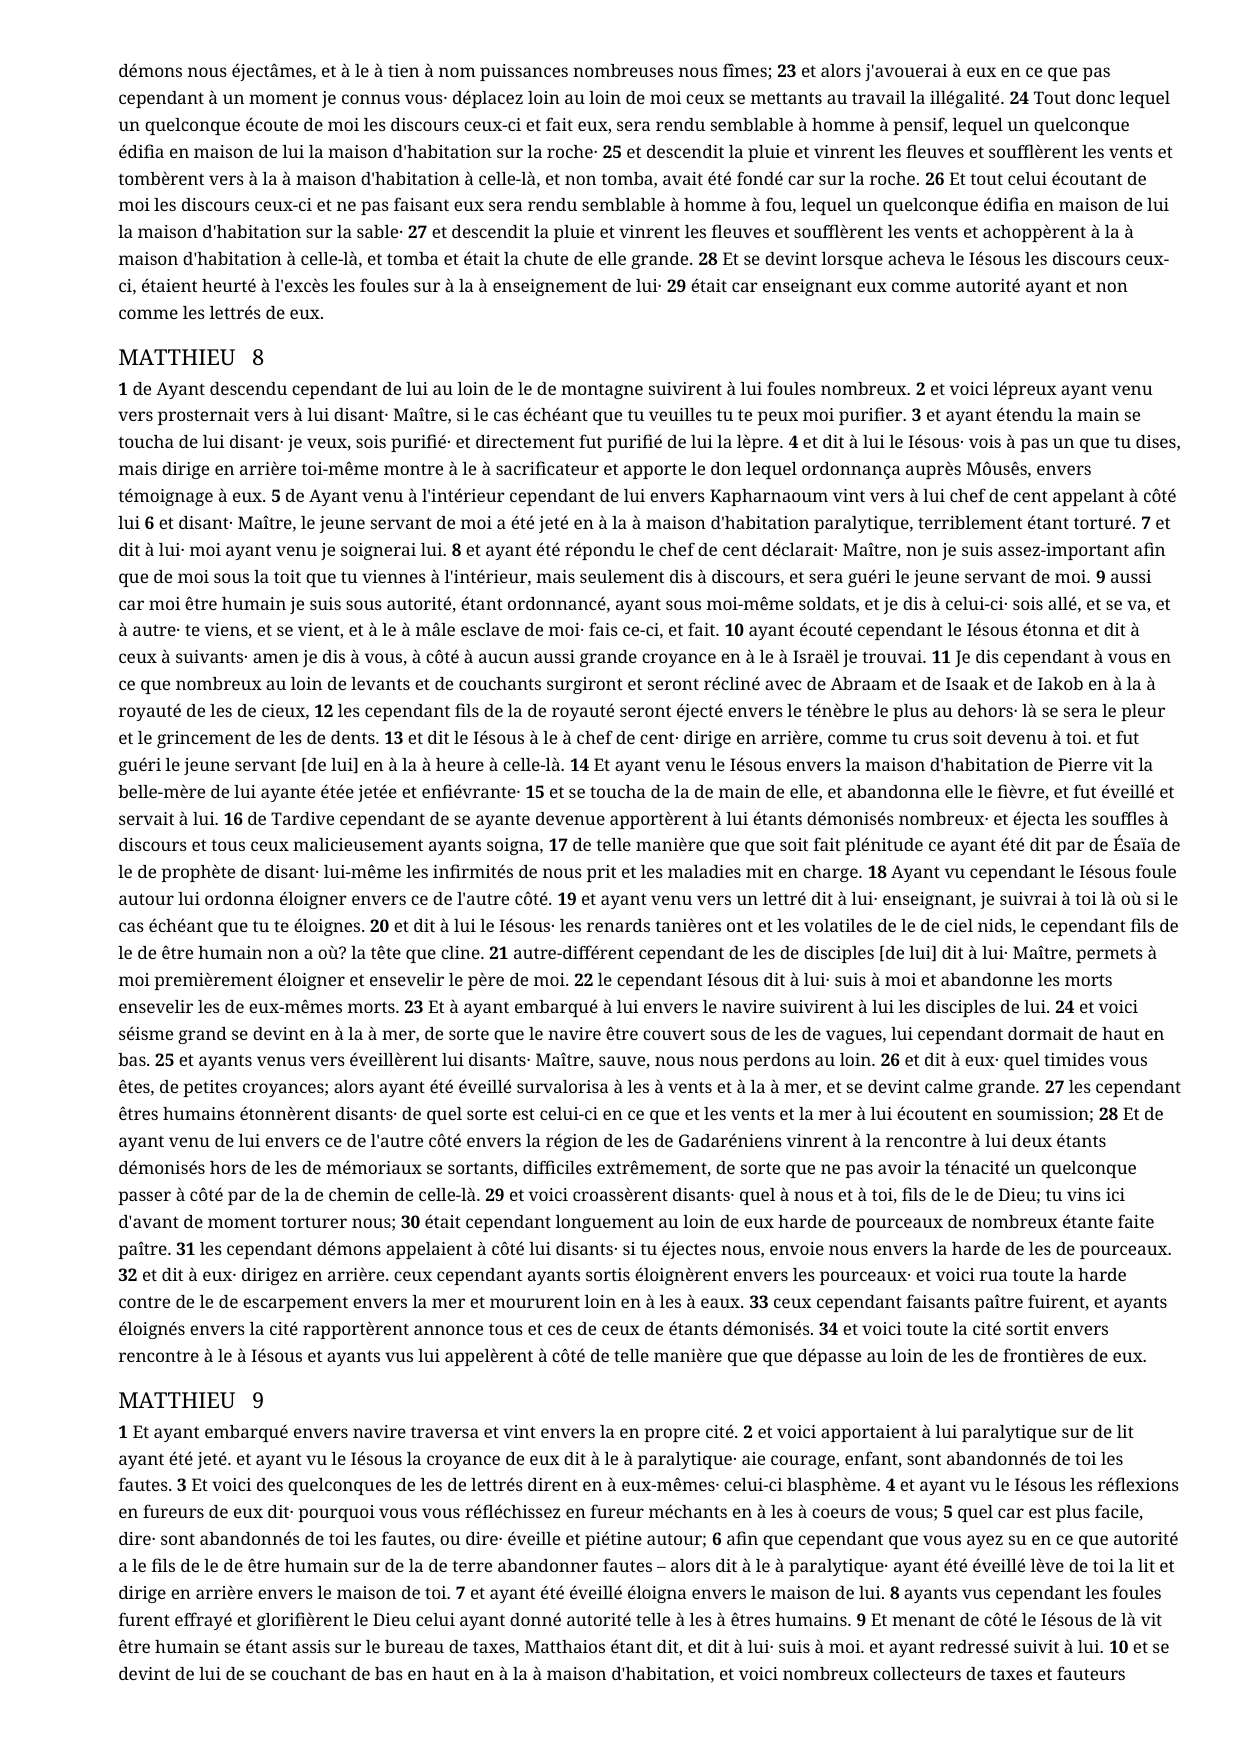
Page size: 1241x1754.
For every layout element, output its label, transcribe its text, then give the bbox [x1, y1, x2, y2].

text MATTHIEU 9 [118, 1386, 1181, 1415]
text 1 de Ayant descendu cependant de lui au loin de le de montagne suivirent à lui foules nombreux. 2 et voici lépreux ayant venu vers prosternait vers à lui disant· Maître, si le cas échéant que tu veuilles tu te peux moi purifier. 3 et ayant étendu la main se toucha de lui disant· je veux, sois purifié· et directement fut purifié de lui la lèpre. 4 et dit à lui le Iésous· vois à pas un que tu dises, mais dirige en arrière toi-même montre à le à sacrificateur et apporte le don lequel ordonnança auprès Môusês, envers témoignage à eux. 5 de Ayant venu à l'intérieur cependant de lui envers Kapharnaoum vint vers à lui chef de cent appelant à côté lui 6 et disant· Maître, le jeune servant de moi a été jeté en à la à maison d'habitation paralytique, terriblement étant torturé. 7 et dit à lui· moi ayant venu je soignerai lui. 8 et ayant été répondu le chef de cent déclarait· Maître, non je suis assez-important afin que de moi sous la toit que tu viennes à l'intérieur, mais seulement dis à discours, et sera guéri le jeune servant de moi. 9 aussi car moi être humain je suis sous autorité, étant ordonnancé, ayant sous moi-même soldats, et je dis à celui-ci· sois allé, et se va, et à autre· te viens, et se vient, et à le à mâle esclave de moi· fais ce-ci, et fait. 10 ayant écouté cependant le Iésous étonna et dit à ceux à suivants· amen je dis à vous, à côté à aucun aussi grande croyance en à le à Israël je trouvai. 11 Je dis cependant à vous en ce que nombreux au loin de levants et de couchants surgiront et seront récliné avec de Abraam et de Isaak et de Iakob en à la à royauté de les de cieux, 12 les cependant fils de la de royauté seront éjecté envers le ténèbre le plus au dehors· là se sera le pleur et le grincement de les de dents. 13 et dit le Iésous à le à chef de cent· dirige en arrière, comme tu crus soit devenu à toi. et fut guéri le jeune servant [de lui] en à la à heure à celle-là. 14 Et ayant venu le Iésous envers la maison d'habitation de Pierre vit la belle-mère de lui ayante étée jetée et enfiévrante· 15 et se toucha de la de main de elle, et abandonna elle le fièvre, et fut éveillé et servait à lui. 16 de Tardive cependant de se ayante devenue apportèrent à lui étants démonisés nombreux· et éjecta les souffles à discours et tous ceux malicieusement ayants soigna, 17 de telle manière que que soit fait plénitude ce ayant été dit par de Ésaïa de le de prophète de disant· lui-même les infirmités de nous prit et les maladies mit en charge. 18 Ayant vu cependant le Iésous foule autour lui ordonna éloigner envers ce de l'autre côté. 19 et ayant venu vers un lettré dit à lui· enseignant, je suivrai à toi là où si le cas échéant que tu te éloignes. 20 et dit à lui le Iésous· les renards tanières ont et les volatiles de le de ciel nids, le cependant fils de le de être humain non a où? la tête que cline. 21 autre-différent cependant de les de disciples [de lui] dit à lui· Maître, permets à moi premièrement éloigner et ensevelir le père de moi. 22 le cependant Iésous dit à lui· suis à moi et abandonne les morts ensevelir les de eux-mêmes morts. 23 Et à ayant embarqué à lui envers le navire suivirent à lui les disciples de lui. 24 et voici séisme grand se devint en à la à mer, de sorte que le navire être couvert sous de les de vagues, lui cependant dormait de haut en bas. 25 et ayants venus vers éveillèrent lui disants· Maître, sauve, nous nous perdons au loin. 26 et dit à eux· quel timides vous êtes, de petites croyances; alors ayant été éveillé survalorisa à les à vents et à la à mer, et se devint calme grande. 27 les cependant êtres humains étonnèrent disants· de quel sorte est celui-ci en ce que et les vents et la mer à lui écoutent en soumission; 28 Et de ayant venu de lui envers ce de l'autre côté envers la région de les de Gadaréniens vinrent à la rencontre à lui deux étants démonisés hors de les de mémoriaux se sortants, difficiles extrêmement, de sorte que ne pas avoir la ténacité un quelconque passer à côté par de la de chemin de celle-là. 29 et voici croassèrent disants· quel à nous et à toi, fils de le de Dieu; tu vins ici d'avant de moment torturer nous; 30 était cependant longuement au loin de eux harde de pourceaux de nombreux étante faite paître. 31 les cependant démons appelaient à côté lui disants· si tu éjectes nous, envoie nous envers la harde de les de pourceaux. 32 et dit à eux· dirigez en arrière. ceux cependant ayants sortis éloignèrent envers les pourceaux· et voici rua toute la harde contre de le de escarpement envers la mer et moururent loin en à les à eaux. 33 ceux cependant faisants paître fuirent, et ayants éloignés envers la cité rapportèrent annonce tous et ces de ceux de étants démonisés. 34 et voici toute la cité sortit envers rencontre à le à Iésous et ayants vus lui appelèrent à côté de telle manière que que dépasse au loin de les de frontières de eux. [118, 377, 1181, 1367]
text démons nous éjectâmes, et à le à tien à nom puissances nombreuses nous fîmes; 23 et alors j'avouerai à eux en ce que pas cependant à un moment je connus vous· déplacez loin au loin de moi ceux se mettants au travail la illégalité. 24 Tout donc lequel un quelconque écoute de moi les discours ceux-ci et fait eux, sera rendu semblable à homme à pensif, lequel un quelconque édifia en maison de lui la maison d'habitation sur la roche· 25 et descendit la pluie et vinrent les fleuves et soufflèrent les vents et tombèrent vers à la à maison d'habitation à celle-là, et non tomba, avait été fondé car sur la roche. 26 Et tout celui écoutant de moi les discours ceux-ci et ne pas faisant eux sera rendu semblable à homme à fou, lequel un quelconque édifia en maison de lui la maison d'habitation sur la sable· 27 et descendit la pluie et vinrent les fleuves et soufflèrent les vents et achoppèrent à la à maison d'habitation à celle-là, et tomba et était la chute de elle grande. 28 Et se devint lorsque acheva le Iésous les discours ceux-ci, étaient heurté à l'excès les foules sur à la à enseignement de lui· 29 était car enseignant eux comme autorité ayant et non comme les lettrés de eux. [118, 59, 1181, 324]
text MATTHIEU 8 [118, 342, 1181, 372]
text 1 Et ayant embarqué envers navire traversa et vint envers la en propre cité. 2 et voici apportaient à lui paralytique sur de lit ayant été jeté. et ayant vu le Iésous la croyance de eux dit à le à paralytique· aie courage, enfant, sont abandonnés de toi les fautes. 3 Et voici des quelconques de les de lettrés dirent en à eux-mêmes· celui-ci blasphème. 4 et ayant vu le Iésous les réflexions en fureurs de eux dit· pourquoi vous vous réfléchissez en fureur méchants en à les à coeurs de vous; 5 quel car est plus facile, dire· sont abandonnés de toi les fautes, ou dire· éveille et piétine autour; 6 afin que cependant que vous ayez su en ce que autorité a le fils de le de être humain sur de la de terre abandonner fautes – alors dit à le à paralytique· ayant été éveillé lève de toi la lit et dirige en arrière envers le maison de toi. 7 et ayant été éveillé éloigna envers le maison de lui. 8 ayants vus cependant les foules furent effrayé et glorifièrent le Dieu celui ayant donné autorité telle à les à êtres humains. 9 Et menant de côté le Iésous de là vit être humain se étant assis sur le bureau de taxes, Matthaios étant dit, et dit à lui· suis à moi. et ayant redressé suivit à lui. 10 et se devint de lui de se couchant de bas en haut en à la à maison d'habitation, et voici nombreux collecteurs de taxes et fauteurs [118, 1420, 1181, 1685]
